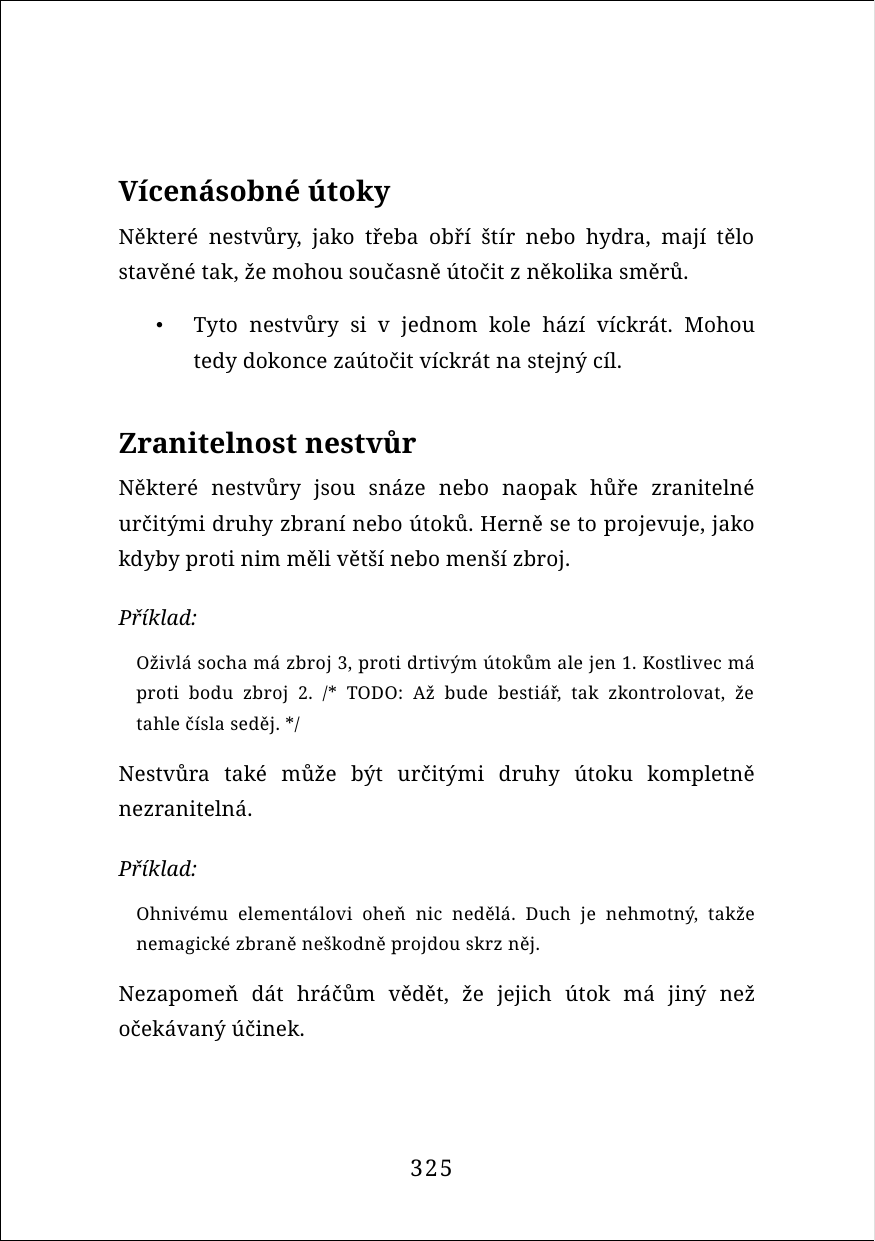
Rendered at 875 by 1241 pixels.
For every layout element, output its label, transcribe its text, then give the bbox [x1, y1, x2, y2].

text Oživlá socha má zbroj 3, proti drtivým útokům ale jen 1. Kostlivec má proti bodu zbroj 2. /* TODO: Až bude bestiář, tak zkontrolovat, že tahle čísla seděj. */ [136, 651, 756, 735]
text Ohnivému elementálovi oheň nic nedělá. Duch je nehmotný, takže nemagické zbraně neškodně projdou skrz něj. [136, 901, 756, 955]
text Příklad: [118, 854, 756, 882]
subtitle Zranitelnost nestvůr [118, 423, 756, 461]
text Některé nestvůry, jako třeba obří štír nebo hydra, mají tělo stavěné tak, že mohou současně útočit z několika směrů. [118, 222, 756, 286]
text Některé nestvůry jsou snáze nebo naopak hůře zranitelné určitými druhy zbraní nebo útoků. Herně se to projevuje, jako kdyby proti nim měli větší nebo menší zbroj. [118, 473, 756, 573]
list Tyto nestvůry si v jednom kole hází víckrát. Mohou tedy dokonce zaútočit víckrát na stejný cíl. [156, 311, 756, 374]
subtitle Vícenásobné útoky [118, 172, 756, 210]
text Nezapomeň dát hráčům vědět, že jejich útok má jiný než očekávaný účinek. [118, 979, 756, 1043]
text Nestvůra také může být určitými druhy útoku kompletně nezranitelná. [118, 759, 756, 823]
text Příklad: [118, 603, 756, 632]
